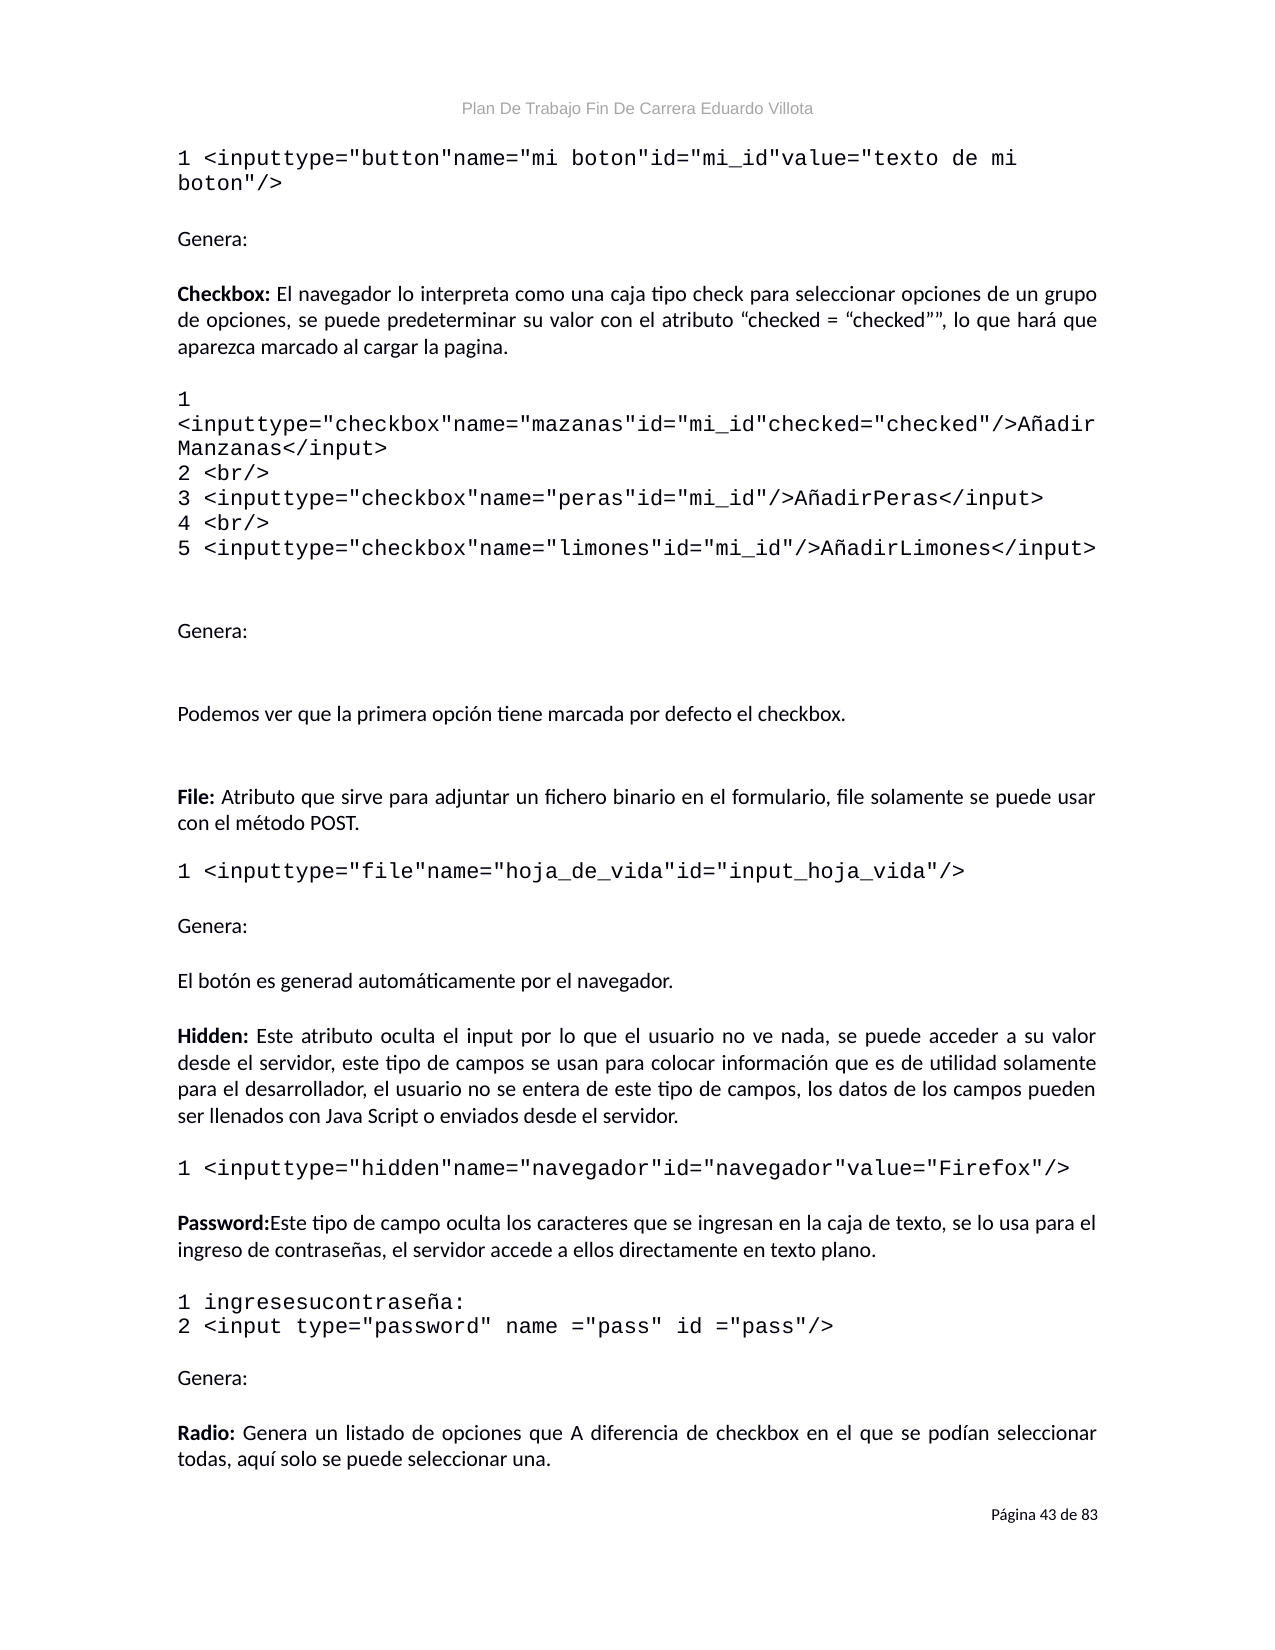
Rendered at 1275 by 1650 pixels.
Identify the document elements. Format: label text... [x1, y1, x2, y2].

text Checkbox: El navegador lo interpreta como una caja tipo check para seleccionar opciones de un grupo de opciones, se puede predeterminar su valor con el atributo “checked = “checked””, lo que hará que aparezca marcado al cargar la pagina. [177, 280, 1098, 360]
text 1 ingresesucontraseña: [177, 1291, 1098, 1316]
text 1 <inputtype="hidden"name="navegador"id="navegador"value="Firefox"/> [177, 1157, 1098, 1182]
text Genera: [177, 225, 1098, 252]
text Genera: [177, 1364, 1098, 1391]
text El botón es generad automáticamente por el navegador. [177, 967, 1098, 994]
text File: Atributo que sirve para adjuntar un fichero binario en el formulario, file solamente se puede usar con el método POST. [177, 783, 1098, 836]
text 2 <br/> [177, 462, 1098, 487]
text 1 <inputtype="button"name="mi boton"id="mi_id"value="texto de mi boton"/> [177, 148, 1098, 197]
text 1 <inputtype="file"name="hoja_de_vida"id="input_hoja_vida"/> [177, 860, 1098, 885]
text 4 <br/> [177, 512, 1098, 537]
text 2 <input type="password" name ="pass" id ="pass"/> [177, 1316, 1098, 1341]
text Radio: Genera un listado de opciones que A diferencia de checkbox en el que se podían seleccionar todas, aquí solo se puede seleccionar una. [177, 1419, 1098, 1472]
text 3 <inputtype="checkbox"name="peras"id="mi_id"/>AñadirPeras</input> [177, 487, 1098, 512]
text Podemos ver que la primera opción tiene marcada por defecto el checkbox. [177, 700, 1098, 727]
text 5 <inputtype="checkbox"name="limones"id="mi_id"/>AñadirLimones</input> [177, 537, 1098, 561]
text 1 <inputtype="checkbox"name="mazanas"id="mi_id"checked="checked"/>AñadirManzanas</input> [177, 388, 1098, 462]
text Genera: [177, 617, 1098, 644]
text Genera: [177, 913, 1098, 939]
text Hidden: Este atributo oculta el input por lo que el usuario no ve nada, se puede acceder a su valor desde el servidor, este tipo de campos se usan para colocar información que es de utilidad solamente para el desarrollador, el usuario no se entera de este tipo de campos, los datos de los campos pueden ser llenados con Java Script o enviados desde el servidor. [177, 1022, 1098, 1129]
text Password:Este tipo de campo oculta los caracteres que se ingresan en la caja de texto, se lo usa para el ingreso de contraseñas, el servidor accede a ellos directamente en texto plano. [177, 1209, 1098, 1263]
